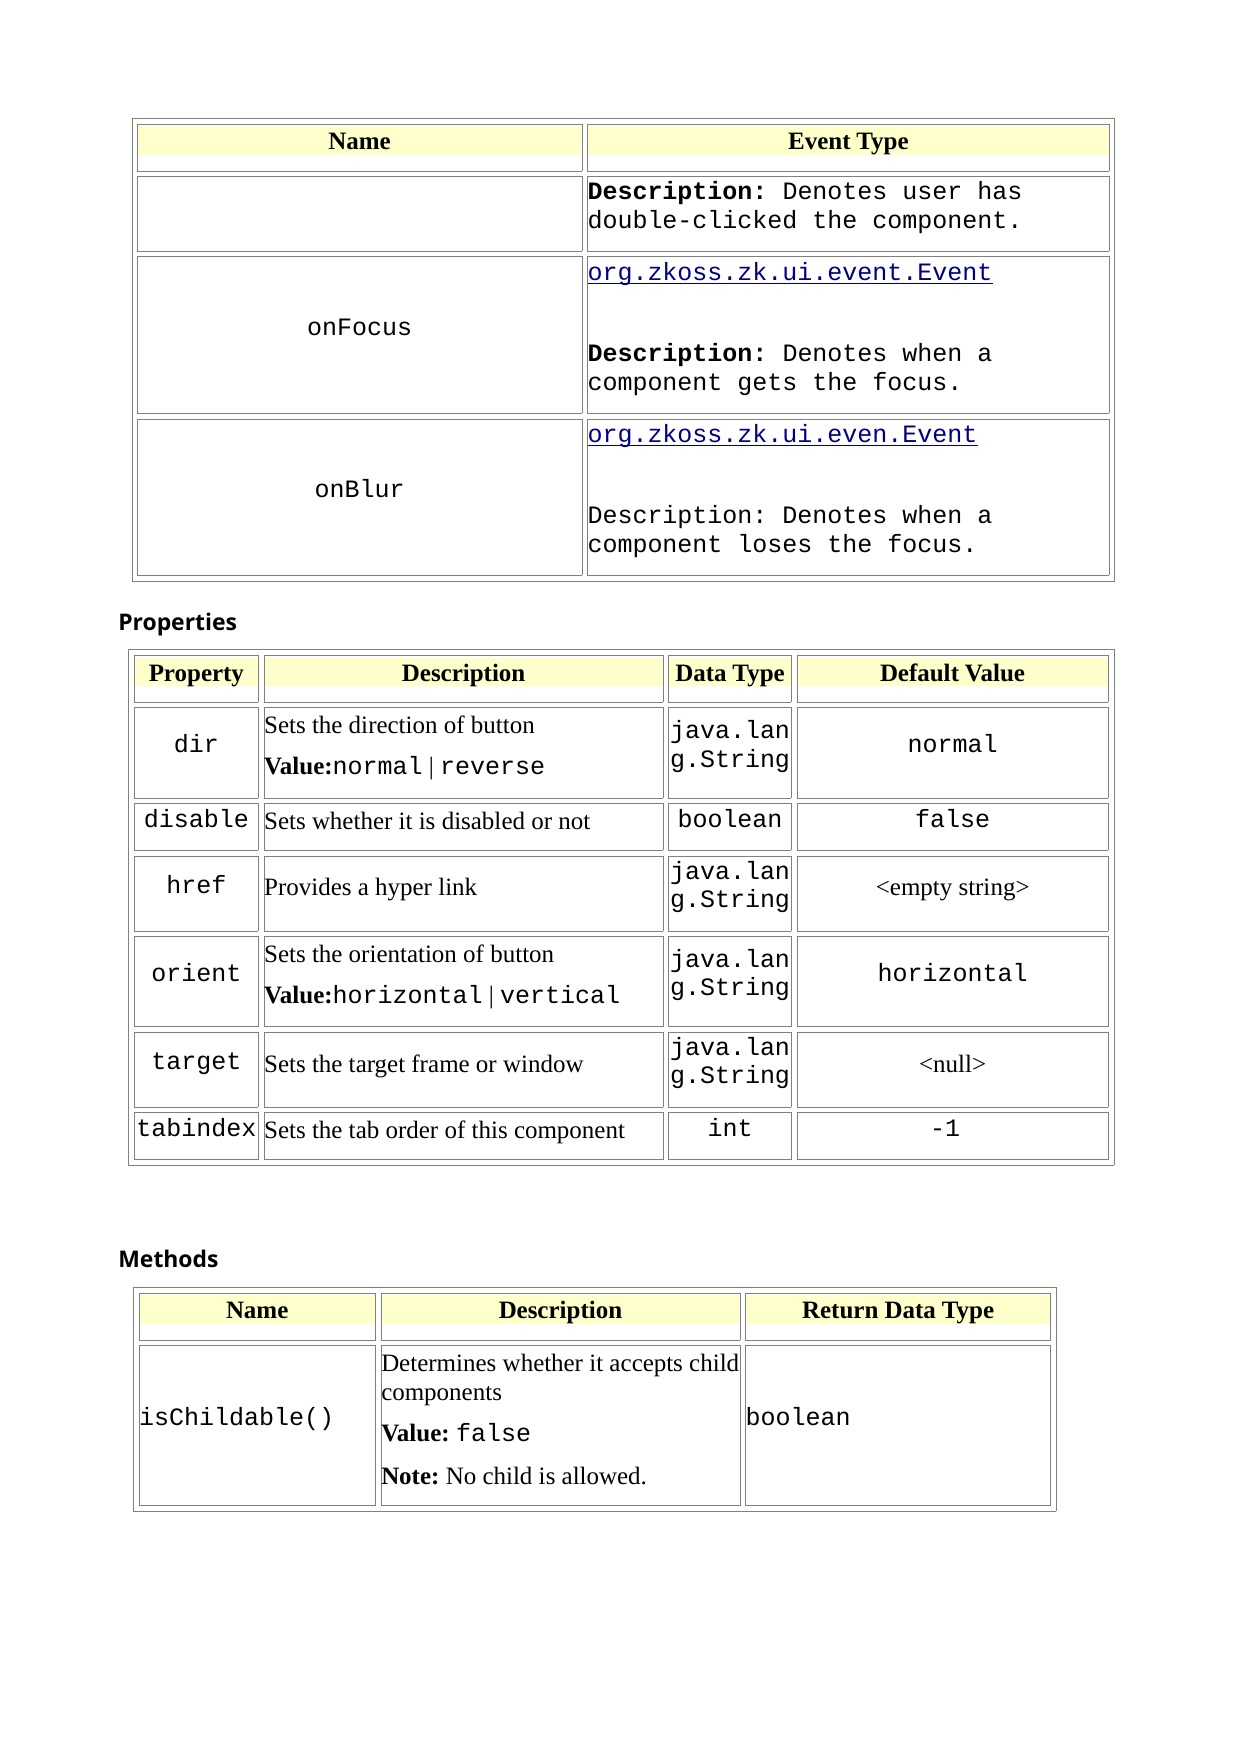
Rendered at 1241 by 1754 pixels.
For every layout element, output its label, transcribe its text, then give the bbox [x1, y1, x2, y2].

table_header Property [131, 650, 261, 702]
table_cell -1 [794, 1107, 1111, 1159]
table_cell onFocus [134, 251, 584, 413]
table_cell orient [131, 931, 261, 1026]
table_header Event Type [584, 119, 1112, 171]
table_cell org.zkoss.zk.ui.even.Event Description: Denotes when a component loses the focus. [584, 413, 1112, 575]
table_cell Sets the target frame or window [261, 1026, 666, 1107]
table_cell false [794, 798, 1111, 850]
table_cell tabindex [131, 1107, 261, 1159]
table_cell <empty string> [794, 850, 1111, 931]
table_header Default Value [794, 650, 1111, 702]
table_cell dir [131, 702, 261, 798]
table_cell Sets the orientation of button Value:horizontal | vertical [261, 931, 666, 1026]
table_cell boolean [743, 1340, 1053, 1505]
subtitle Properties [118, 606, 1122, 637]
table_cell href [131, 850, 261, 931]
table_cell normal [794, 702, 1111, 798]
table_header Return Data Type [743, 1288, 1053, 1339]
table_cell boolean [666, 798, 794, 850]
table_cell java.lang.String [666, 931, 794, 1026]
table_header Description [261, 650, 666, 702]
table_cell java.lang.String [666, 1026, 794, 1107]
table_cell isChildable() [136, 1340, 378, 1505]
subtitle Methods [118, 1243, 1122, 1274]
table_cell java.lang.String [666, 850, 794, 931]
table_cell int [666, 1107, 794, 1159]
table_cell onBlur [134, 413, 584, 575]
table_cell Sets the tab order of this component [261, 1107, 666, 1159]
table_cell org.zkoss.zk.ui.event.Event Description: Denotes when a component gets the focus. [584, 251, 1112, 413]
table_cell Sets whether it is disabled or not [261, 798, 666, 850]
table_cell <null> [794, 1026, 1111, 1107]
table_cell Provides a hyper link [261, 850, 666, 931]
table_header Data Type [666, 650, 794, 702]
table_cell target [131, 1026, 261, 1107]
table_header Description [378, 1288, 742, 1339]
table_cell Sets the direction of button Value:normal | reverse [261, 702, 666, 798]
table_header Name [136, 1288, 378, 1339]
table_cell java.lang.String [666, 702, 794, 798]
table_header Name [134, 119, 584, 171]
table_cell disable [131, 798, 261, 850]
table_cell Determines whether it accepts child components Value: false Note: No child is allowed. [378, 1340, 742, 1505]
table_cell horizontal [794, 931, 1111, 1026]
table_cell [134, 171, 584, 251]
table_cell Description: Denotes user has double-clicked the component. [584, 171, 1112, 251]
